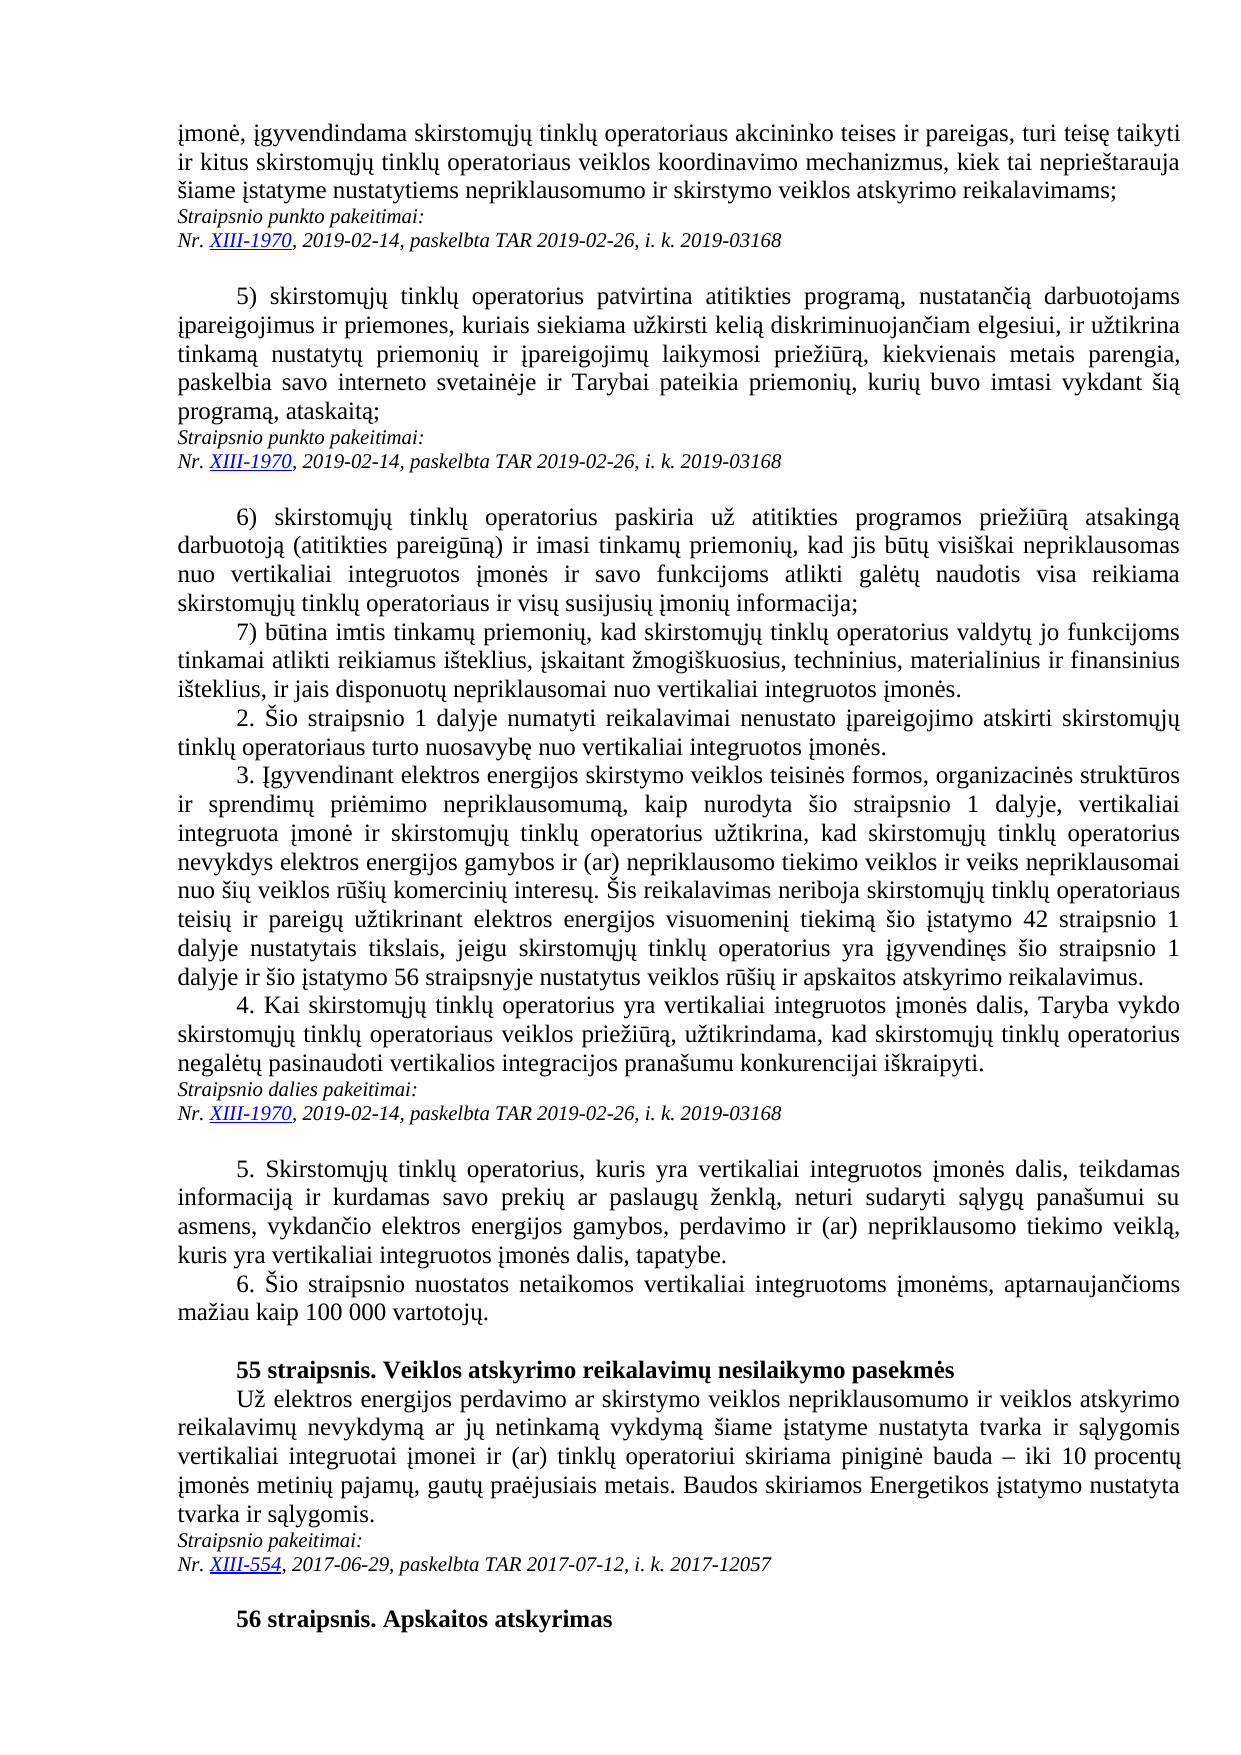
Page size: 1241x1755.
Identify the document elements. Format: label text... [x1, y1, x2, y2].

text 2. Šio straipsnio 1 dalyje numatyti reikalavimai nenustato įpareigojimo atskirti skirstomųjų tinklų operatoriaus turto nuosavybę nuo vertikaliai integruotos įmonės. [177, 703, 1181, 761]
text 7) būtina imtis tinkamų priemonių, kad skirstomųjų tinklų operatorius valdytų jo funkcijoms tinkamai atlikti reikiamus išteklius, įskaitant žmogiškuosius, techninius, materialinius ir finansinius išteklius, ir jais disponuotų nepriklausomai nuo vertikaliai integruotos įmonės. [177, 617, 1181, 703]
text Už elektros energijos perdavimo ar skirstymo veiklos nepriklausomumo ir veiklos atskyrimo reikalavimų nevykdymą ar jų netinkamą vykdymą šiame įstatyme nustatyta tvarka ir sąlygomis vertikaliai integruotai įmonei ir (ar) tinklų operatoriui skiriama piniginė bauda – iki 10 procentų įmonės metinių pajamų, gautų praėjusiais metais. Baudos skiriamos Energetikos įstatymo nustatyta tvarka ir sąlygomis. [177, 1384, 1181, 1527]
text 56 straipsnis. Apskaitos atskyrimas [177, 1604, 1181, 1633]
text 5) skirstomųjų tinklų operatorius patvirtina atitikties programą, nustatančią darbuotojams įpareigojimus ir priemones, kuriais siekiama užkirsti kelią diskriminuojančiam elgesiui, ir užtikrina tinkamą nustatytų priemonių ir įpareigojimų laikymosi priežiūrą, kiekvienais metais parengia, paskelbia savo interneto svetainėje ir Tarybai pateikia priemonių, kurių buvo imtasi vykdant šią programą, ataskaitą; [177, 281, 1181, 425]
text 4. Kai skirstomųjų tinklų operatorius yra vertikaliai integruotos įmonės dalis, Taryba vykdo skirstomųjų tinklų operatoriaus veiklos priežiūrą, užtikrindama, kad skirstomųjų tinklų operatorius negalėtų pasinaudoti vertikalios integracijos pranašumu konkurencijai iškraipyti. [177, 991, 1181, 1077]
text Nr. XIII-1970, 2019-02-14, paskelbta TAR 2019-02-26, i. k. 2019-03168 [177, 1101, 1181, 1125]
text Straipsnio punkto pakeitimai: [177, 425, 1181, 449]
text Straipsnio dalies pakeitimai: [177, 1077, 1181, 1101]
text Nr. XIII-1970, 2019-02-14, paskelbta TAR 2019-02-26, i. k. 2019-03168 [177, 449, 1181, 473]
text 6. Šio straipsnio nuostatos netaikomos vertikaliai integruotoms įmonėms, aptarnaujančioms mažiau kaip 100 000 vartotojų. [177, 1269, 1181, 1326]
text Nr. XIII-554, 2017-06-29, paskelbta TAR 2017-07-12, i. k. 2017-12057 [177, 1552, 1181, 1576]
text 55 straipsnis. Veiklos atskyrimo reikalavimų nesilaikymo pasekmės [177, 1355, 1181, 1384]
text 5. Skirstomųjų tinklų operatorius, kuris yra vertikaliai integruotos įmonės dalis, teikdamas informaciją ir kurdamas savo prekių ar paslaugų ženklą, neturi sudaryti sąlygų panašumui su asmens, vykdančio elektros energijos gamybos, perdavimo ir (ar) nepriklausomo tiekimo veiklą, kuris yra vertikaliai integruotos įmonės dalis, tapatybe. [177, 1154, 1181, 1269]
text Nr. XIII-1970, 2019-02-14, paskelbta TAR 2019-02-26, i. k. 2019-03168 [177, 228, 1181, 252]
text įmonė, įgyvendindama skirstomųjų tinklų operatoriaus akcininko teises ir pareigas, turi teisę taikyti ir kitus skirstomųjų tinklų operatoriaus veiklos koordinavimo mechanizmus, kiek tai neprieštarauja šiame įstatyme nustatytiems nepriklausomumo ir skirstymo veiklos atskyrimo reikalavimams; [177, 118, 1181, 204]
text Straipsnio pakeitimai: [177, 1527, 1181, 1552]
text 3. Įgyvendinant elektros energijos skirstymo veiklos teisinės formos, organizacinės struktūros ir sprendimų priėmimo nepriklausomumą, kaip nurodyta šio straipsnio 1 dalyje, vertikaliai integruota įmonė ir skirstomųjų tinklų operatorius užtikrina, kad skirstomųjų tinklų operatorius nevykdys elektros energijos gamybos ir (ar) nepriklausomo tiekimo veiklos ir veiks nepriklausomai nuo šių veiklos rūšių komercinių interesų. Šis reikalavimas neriboja skirstomųjų tinklų operatoriaus teisių ir pareigų užtikrinant elektros energijos visuomeninį tiekimą šio įstatymo 42 straipsnio 1 dalyje nustatytais tikslais, jeigu skirstomųjų tinklų operatorius yra įgyvendinęs šio straipsnio 1 dalyje ir šio įstatymo 56 straipsnyje nustatytus veiklos rūšių ir apskaitos atskyrimo reikalavimus. [177, 761, 1181, 991]
text Straipsnio punkto pakeitimai: [177, 204, 1181, 228]
text 6) skirstomųjų tinklų operatorius paskiria už atitikties programos priežiūrą atsakingą darbuotoją (atitikties pareigūną) ir imasi tinkamų priemonių, kad jis būtų visiškai nepriklausomas nuo vertikaliai integruotos įmonės ir savo funkcijoms atlikti galėtų naudotis visa reikiama skirstomųjų tinklų operatoriaus ir visų susijusių įmonių informacija; [177, 502, 1181, 617]
